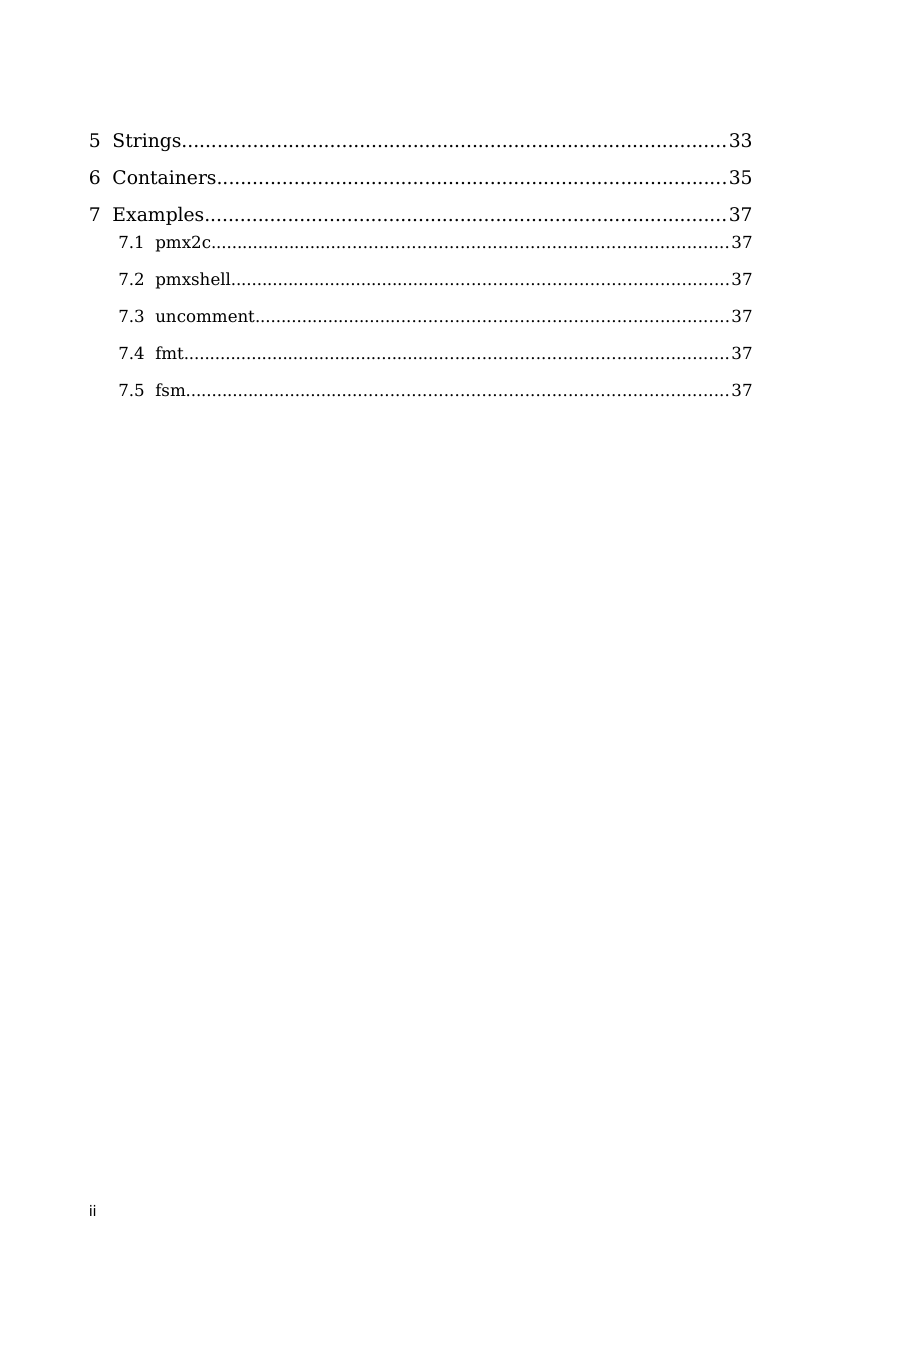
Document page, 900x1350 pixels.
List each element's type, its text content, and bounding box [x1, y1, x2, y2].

text 7.4 fmt 37 [118, 344, 752, 364]
text 7.2 pmxshell 37 [118, 270, 752, 289]
text 7.5 fsm 37 [118, 381, 752, 401]
text 6 Containers 35 [88, 167, 752, 189]
text 7 Examples 37 [88, 204, 752, 226]
text 7.1 pmx2c 37 [118, 233, 752, 252]
text 7.3 uncomment 37 [118, 307, 752, 327]
text 5 Strings 33 [88, 130, 752, 152]
